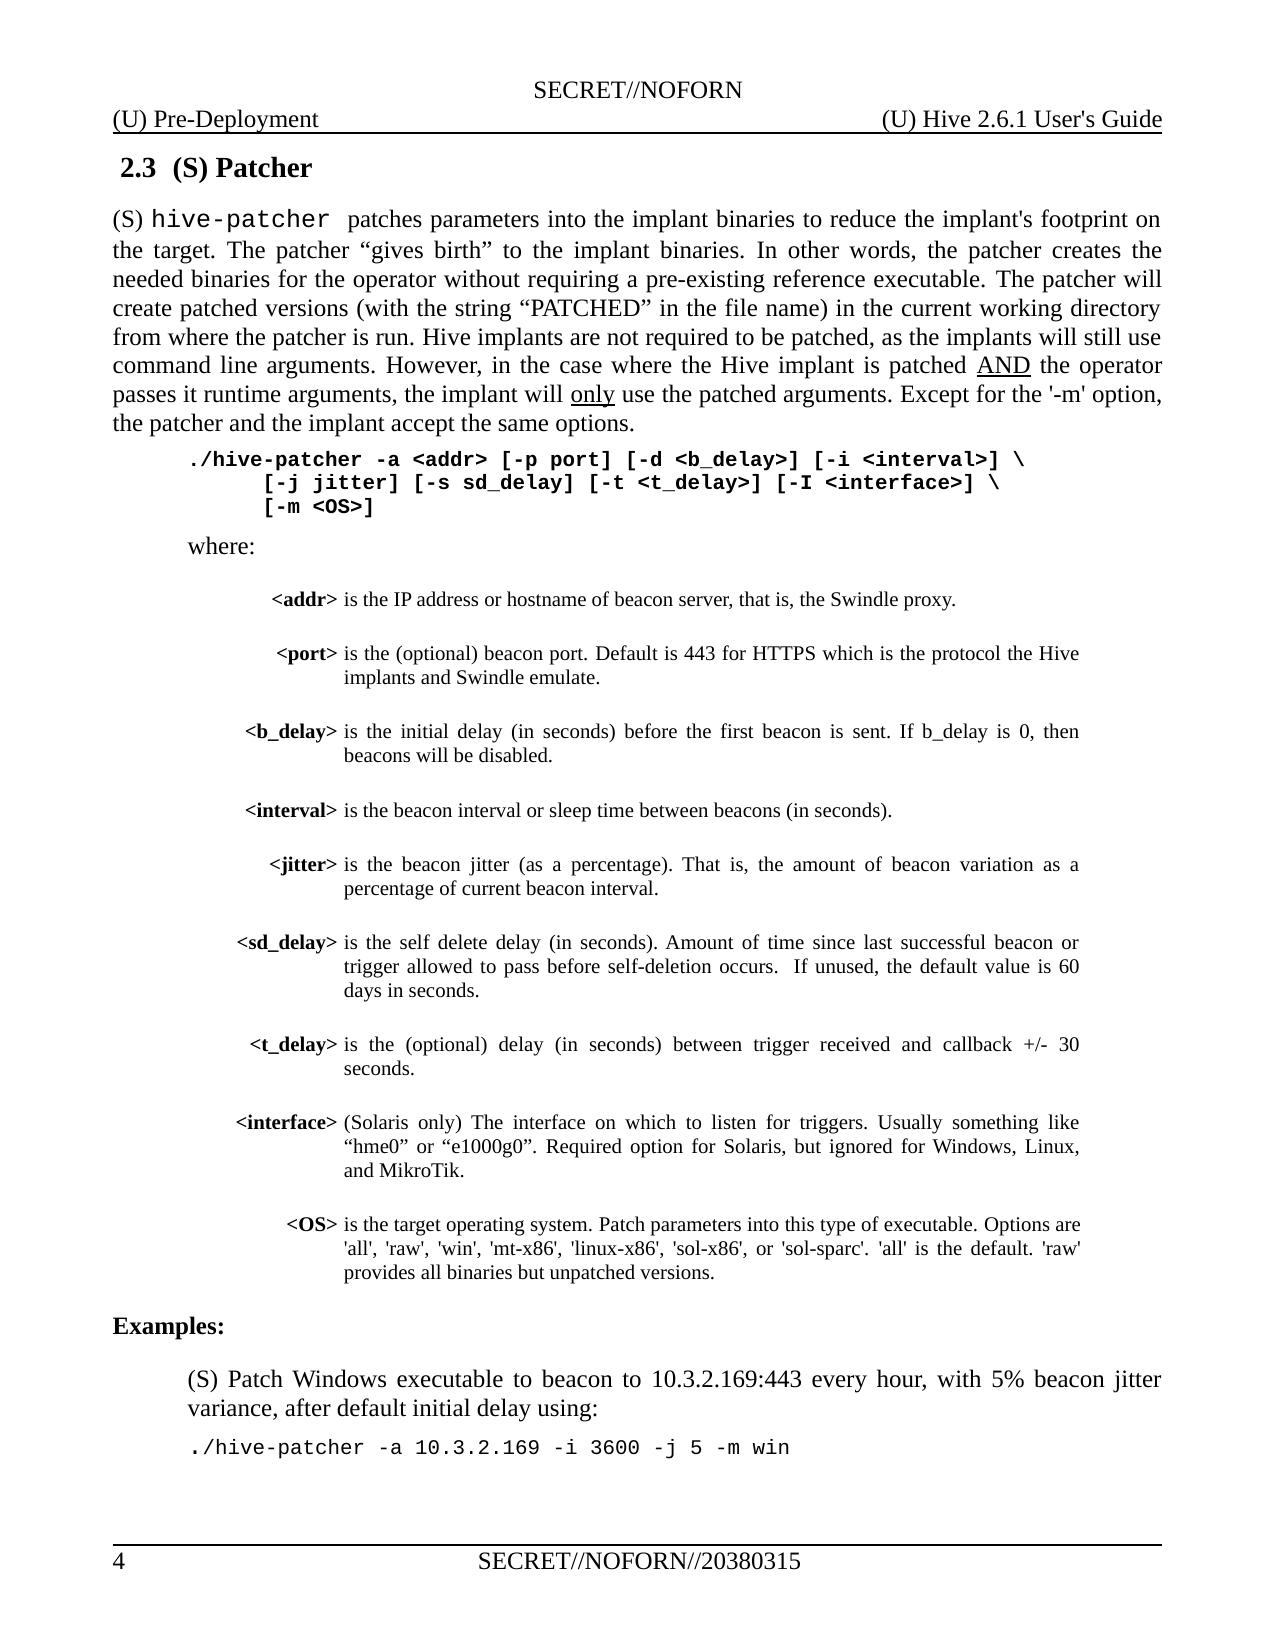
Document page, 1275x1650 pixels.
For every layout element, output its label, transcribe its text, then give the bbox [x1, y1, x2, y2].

table_cell <interval> [191, 783, 341, 837]
table_header is the IP address or hostname of beacon server, that is, the Swindle proxy. [341, 572, 1084, 626]
text Examples: [112, 1311, 1162, 1340]
table_cell <t_delay> [191, 1017, 341, 1095]
text (S) Patch Windows executable to beacon to 10.3.2.169:443 every hour, with 5% beacon jitter variance, after default initial delay using: [187, 1364, 1162, 1422]
table_cell (Solaris only) The interface on which to listen for triggers. Usually something like “hme0” or “e1000g0”. Required option for Solaris, but ignored for Windows, Linux, and MikroTik. [341, 1095, 1084, 1197]
table_cell <interface> [191, 1095, 341, 1197]
table_cell is the self delete delay (in seconds). Amount of time since last successful beacon or trigger allowed to pass before self-deletion occurs. If unused, the default value is 60 days in seconds. [341, 915, 1084, 1017]
text [-m <OS>] [187, 496, 1162, 519]
text where: [112, 531, 1162, 560]
text ./hive-patcher -a <addr> [-p port] [-d <b_delay>] [-i <interval>] \ [187, 448, 1162, 472]
table_header <addr> [191, 572, 341, 626]
table_cell is the target operating system. Patch parameters into this type of executable. Options are 'all', 'raw', 'win', 'mt-x86', 'linux-x86', 'sol-x86', or 'sol-sparc'. 'all' is the default. 'raw' provides all binaries but unpatched versions. [341, 1197, 1084, 1299]
table_cell <jitter> [191, 837, 341, 915]
table_cell is the initial delay (in seconds) before the first beacon is sent. If b_delay is 0, then beacons will be disabled. [341, 704, 1084, 782]
table_cell <b_delay> [191, 704, 341, 782]
table_cell is the beacon jitter (as a percentage). That is, the amount of beacon variation as a percentage of current beacon interval. [341, 837, 1084, 915]
table_cell is the beacon interval or sleep time between beacons (in seconds). [341, 783, 1084, 837]
table_cell <OS> [191, 1197, 341, 1299]
table_cell <sd_delay> [191, 915, 341, 1017]
table_cell is the (optional) delay (in seconds) between trigger received and callback +/- 30 seconds. [341, 1017, 1084, 1095]
table_cell is the (optional) beacon port. Default is 443 for HTTPS which is the protocol the Hive implants and Swindle emulate. [341, 626, 1084, 704]
table_cell <port> [191, 626, 341, 704]
subtitle (S) Patcher [112, 150, 1162, 183]
text (S) hive-patcher patches parameters into the implant binaries to reduce the implant's footprint on the target. The patcher “gives birth” to the implant binaries. In other words, the patcher creates the needed binaries for the operator without requiring a pre-existing reference executable. The patcher will create patched versions (with the string “PATCHED” in the file name) in the current working directory from where the patcher is run. Hive implants are not required to be patched, as the implants will still use command line arguments. However, in the case where the Hive implant is patched AND the operator passes it runtime arguments, the implant will only use the patched arguments. Except for the '-m' option, the patcher and the implant accept the same options. [112, 204, 1162, 437]
text [-j jitter] [-s sd_delay] [-t <t_delay>] [-I <interface>] \ [187, 472, 1162, 496]
text ./hive-patcher -a 10.3.2.169 -i 3600 -j 5 -m win [187, 1433, 1162, 1462]
